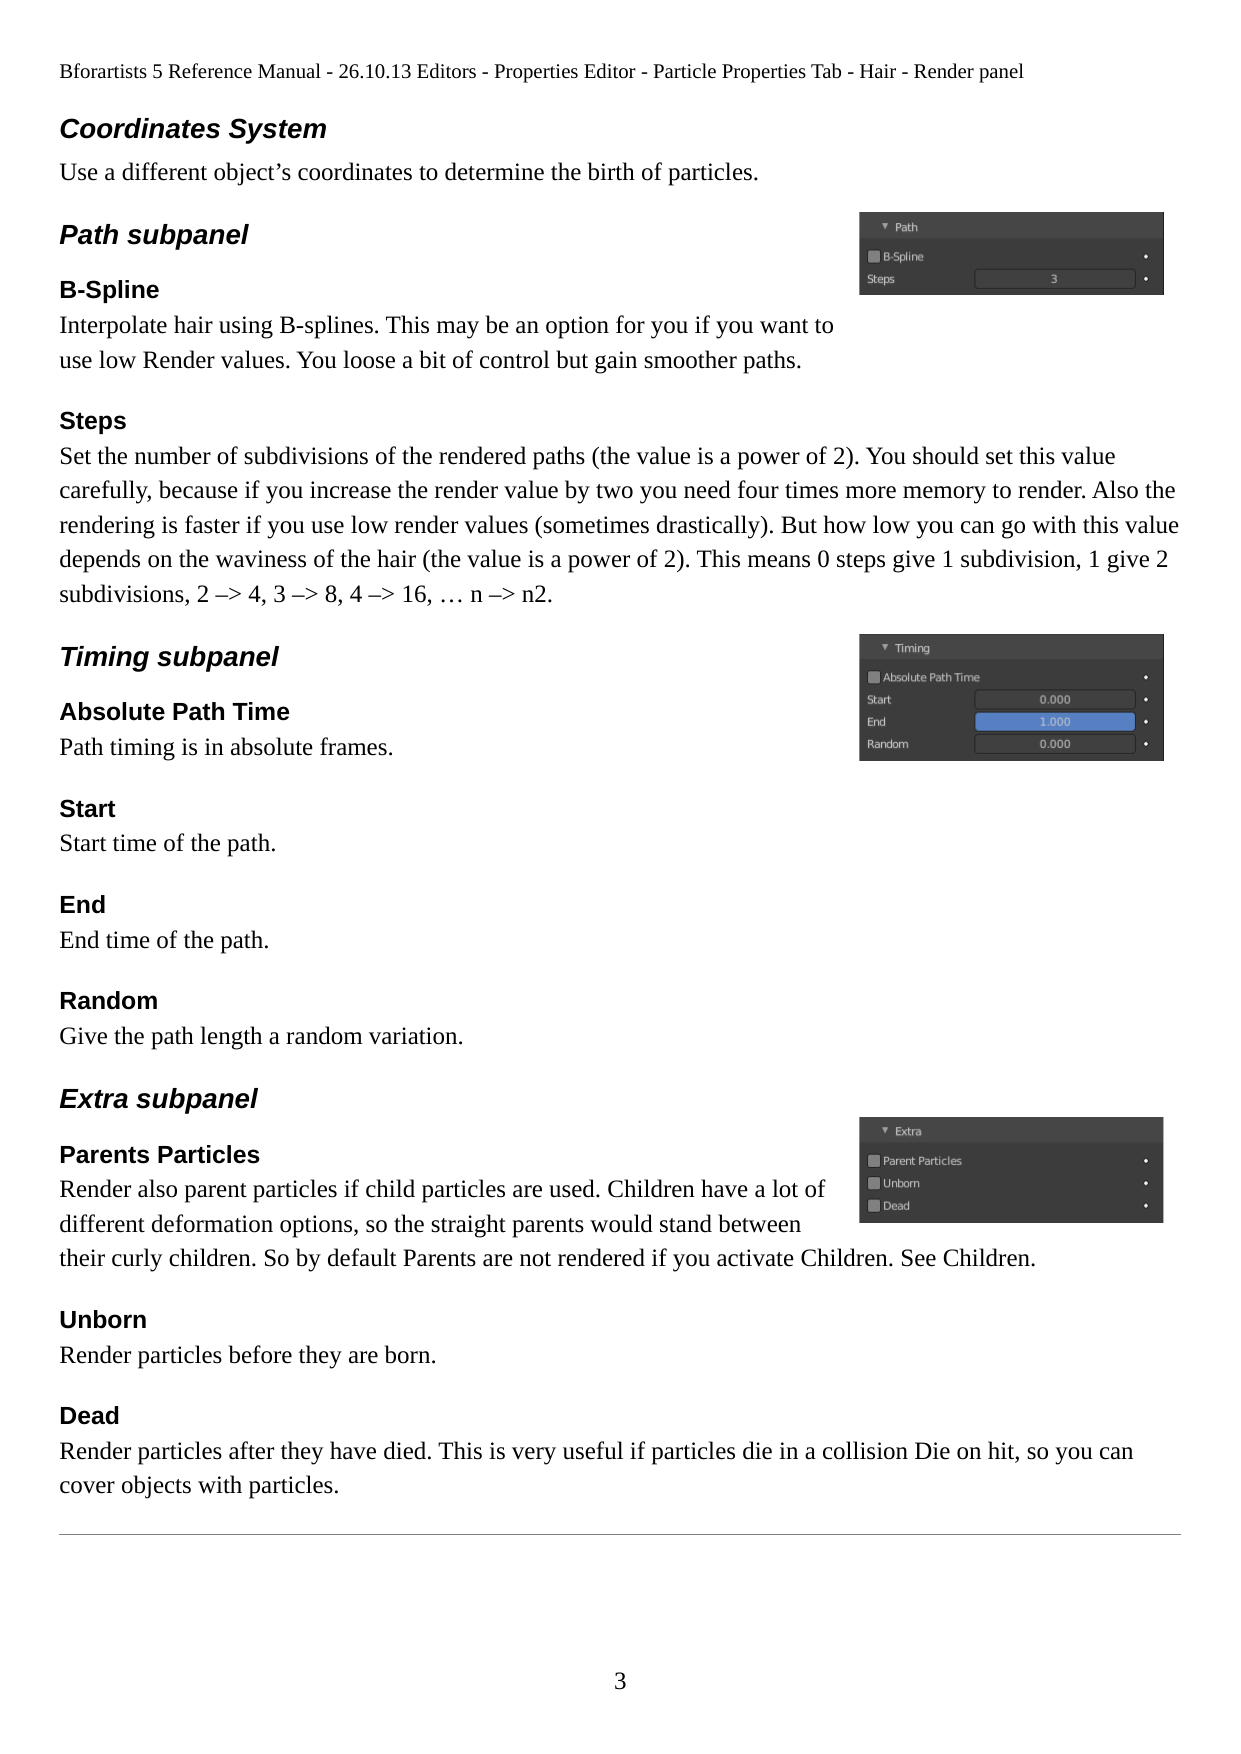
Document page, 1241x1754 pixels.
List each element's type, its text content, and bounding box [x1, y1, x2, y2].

text Render particles before they are born. [59, 1340, 1181, 1368]
text Set the number of subdivisions of the rendered paths (the value is a power of 2). You should set this value carefully, because if you increase the render value by two you need four times more memory to render. Also the rendering is faster if you use low render values (sometimes drastically). But how low you can go with this value depends on the waviness of the hair (the value is a power of 2). This means 0 steps give 1 subdivision, 1 give 2 subdivisions, 2 –> 4, 3 –> 8, 4 –> 16, … n –> n2. [59, 441, 1181, 608]
text Path timing is in absolute frames. [59, 732, 859, 761]
subtitle Random [59, 986, 1181, 1015]
picture [859, 634, 1164, 761]
subtitle [1164, 697, 1181, 726]
subtitle B-Spline [59, 275, 1181, 304]
text Render also parent particles if child particles are used. Children have a lot of different deformation options, so the straight parents would stand between their curly children. So by default Parents are not rendered if you activate Children. See Children. [59, 1174, 1181, 1272]
subtitle Dead [59, 1401, 1181, 1430]
subtitle Timing subpanel [59, 641, 859, 672]
subtitle Unborn [59, 1305, 1181, 1333]
subtitle End [59, 890, 1181, 919]
subtitle [1164, 1140, 1181, 1168]
subtitle Parents Particles [59, 1140, 859, 1168]
subtitle [1164, 218, 1181, 250]
text Interpolate hair using B-splines. This may be an option for you if you want to use low Render values. You loose a bit of control but gain smoother paths. [59, 310, 1181, 373]
subtitle Absolute Path Time [59, 697, 859, 726]
subtitle Start [59, 794, 1181, 822]
picture [859, 212, 1164, 295]
subtitle Path subpanel [59, 218, 859, 250]
subtitle Steps [59, 406, 1181, 435]
subtitle [1164, 641, 1181, 672]
text End time of the path. [59, 925, 1181, 954]
text Start time of the path. [59, 828, 1181, 857]
text Render particles after they have died. This is very useful if particles die in a collision Die on hit, so you can cover objects with particles. [59, 1436, 1181, 1499]
picture [859, 1117, 1164, 1223]
subtitle Extra subpanel [59, 1083, 1181, 1115]
text Give the path length a random variation. [59, 1021, 1181, 1050]
text Use a different object’s coordinates to determine the birth of particles. [59, 157, 1181, 186]
subtitle Coordinates System [59, 113, 1181, 144]
